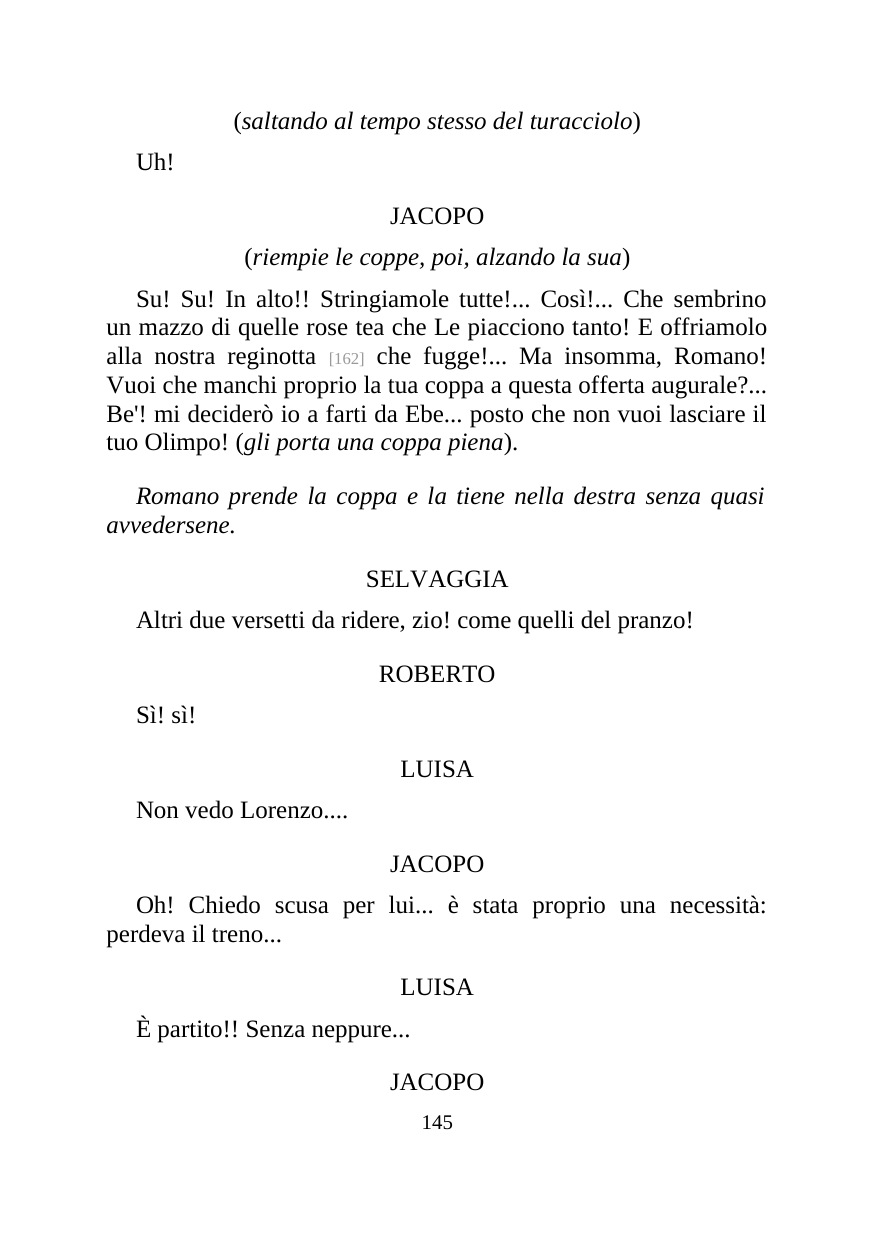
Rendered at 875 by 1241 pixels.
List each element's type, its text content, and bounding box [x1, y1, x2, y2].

text JACOPO [106, 849, 768, 877]
text Uh! [106, 147, 768, 176]
text (riempie le coppe, poi, alzando la sua) [106, 242, 768, 271]
text SELVAGGIA [106, 564, 768, 592]
text JACOPO [106, 1067, 768, 1096]
text Romano prende la coppa e la tiene nella destra senza quasi avvedersene. [106, 481, 768, 539]
text ROBERTO [106, 659, 768, 687]
text LUISA [106, 754, 768, 782]
text È partito!! Senza neppure... [106, 1014, 768, 1042]
text Oh! Chiedo scusa per lui... è stata proprio una necessità: perdeva il treno... [106, 890, 768, 947]
text JACOPO [106, 201, 768, 230]
text Altri due versetti da ridere, zio! come quelli del pranzo! [106, 605, 768, 634]
text (saltando al tempo stesso del turacciolo) [106, 106, 768, 135]
text Sì! sì! [106, 700, 768, 729]
text Su! Su! In alto!! Stringiamole tutte!... Così!... Che sembrino un mazzo di quelle rose tea che Le piacciono tanto! E offriamolo alla nostra reginotta [162] che fugge!... Ma insomma, Romano! Vuoi che manchi proprio la tua coppa a questa offerta augurale?... Be'! mi deciderò io a farti da Ebe... posto che non vuoi lasciare il tuo Olimpo! (gli porta una coppa piena). [106, 284, 768, 456]
text Non vedo Lorenzo.... [106, 795, 768, 824]
text LUISA [106, 972, 768, 1001]
